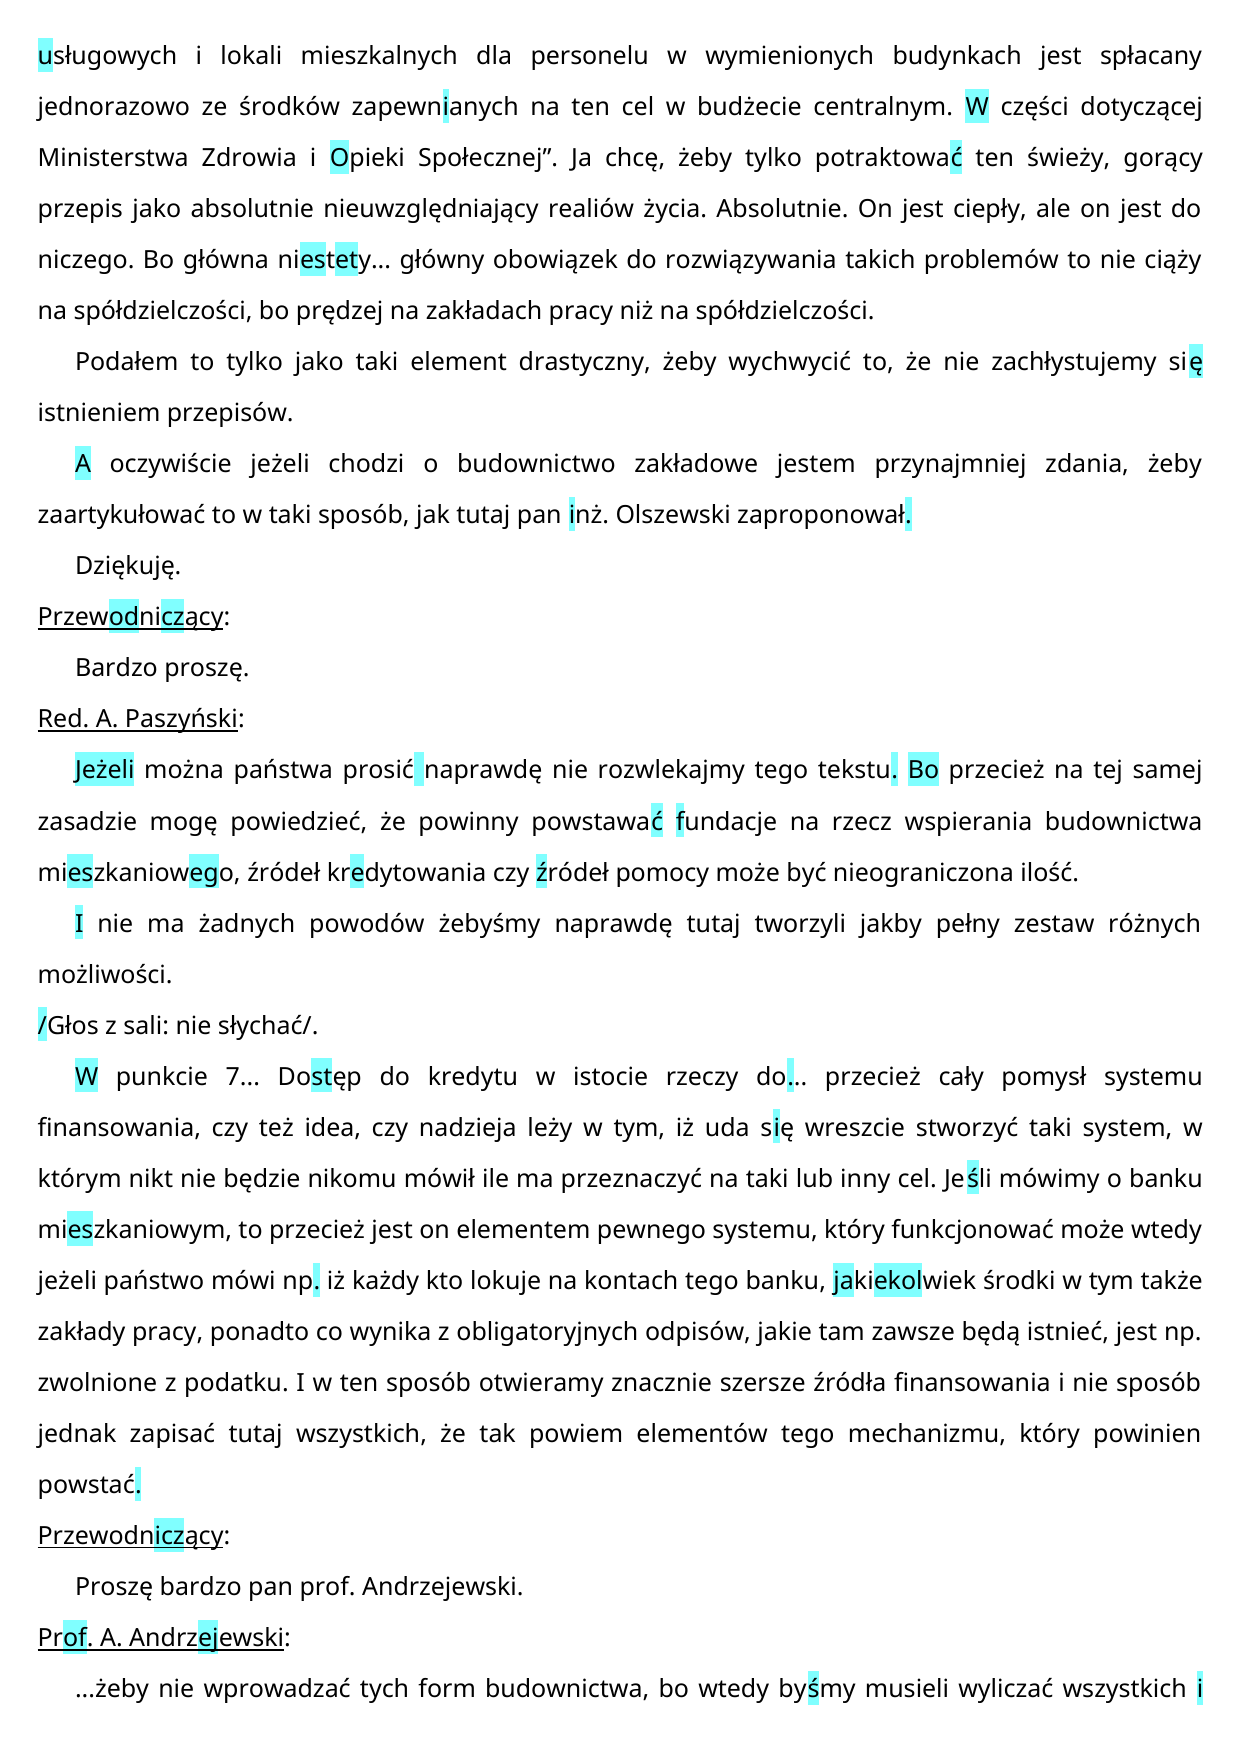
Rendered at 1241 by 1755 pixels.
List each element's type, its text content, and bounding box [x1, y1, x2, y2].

text Jeżeli można państwa prosić naprawdę nie rozwlekajmy tego tekstu. Bo przecież na tej samej zasadzie mogę powiedzieć, że powinny powstawać fundacje na rzecz wspierania budownictwa mieszkaniowego, źródeł kredytowania czy źródeł pomocy może być nieograniczona ilość. [37, 752, 1203, 888]
text /Głos z sali: nie słychać/. [37, 1007, 1203, 1041]
text W punkcie 7... Dostęp do kredytu w istocie rzeczy do... przecież cały pomysł systemu finansowania, czy też idea, czy nadzieja leży w tym, iż uda się wreszcie stworzyć taki system, w którym nikt nie będzie nikomu mówił ile ma przeznaczyć na taki lub inny cel. Jeśli mówimy o banku mieszkaniowym, to przecież jest on elementem pewnego systemu, który funkcjonować może wtedy jeżeli państwo mówi np. iż każdy kto lokuje na kontach tego banku, jakiekolwiek środki w tym także zakłady pracy, ponadto co wynika z obligatoryjnych odpisów, jakie tam zawsze będą istnieć, jest np. zwolnione z podatku. I w ten sposób otwieramy znacznie szersze źródła finansowania i nie sposób jednak zapisać tutaj wszystkich, że tak powiem elementów tego mechanizmu, który powinien powstać. [37, 1058, 1203, 1501]
text usługowych i lokali mieszkalnych dla personelu w wymienionych budynkach jest spłacany jednorazowo ze środków zapewnianych na ten cel w budżecie centralnym. W części dotyczącej Ministerstwa Zdrowia i Opieki Społecznej”. Ja chcę, żeby tylko potraktować ten świeży, gorący przepis jako absolutnie nieuwzględniający realiów życia. Absolutnie. On jest ciepły, ale on jest do niczego. Bo główna niestety... główny obowiązek do rozwiązywania takich problemów to nie ciąży na spółdzielczości, bo prędzej na zakładach pracy niż na spółdzielczości. [37, 37, 1203, 327]
text Bardzo proszę. [37, 650, 1203, 684]
text Prof. A. Andrzejewski: [37, 1620, 1203, 1654]
text I nie ma żadnych powodów żebyśmy naprawdę tutaj tworzyli jakby pełny zestaw różnych możliwości. [37, 905, 1203, 990]
text Podałem to tylko jako taki element drastyczny, żeby wychwycić to, że nie zachłystujemy się istnieniem przepisów. [37, 344, 1203, 429]
text Przewodniczący: [37, 1518, 1203, 1552]
text A oczywiście jeżeli chodzi o budownictwo zakładowe jestem przynajmniej zdania, żeby zaartykułować to w taki sposób, jak tutaj pan inż. Olszewski zaproponował. [37, 446, 1203, 531]
text Przewodniczący: [37, 599, 1203, 633]
text ...żeby nie wprowadzać tych form budownictwa, bo wtedy byśmy musieli wyliczać wszystkich i [37, 1671, 1203, 1705]
text Red. A. Paszyński: [37, 701, 1203, 735]
text Proszę bardzo pan prof. Andrzejewski. [37, 1569, 1203, 1603]
text Dziękuję. [37, 548, 1203, 582]
